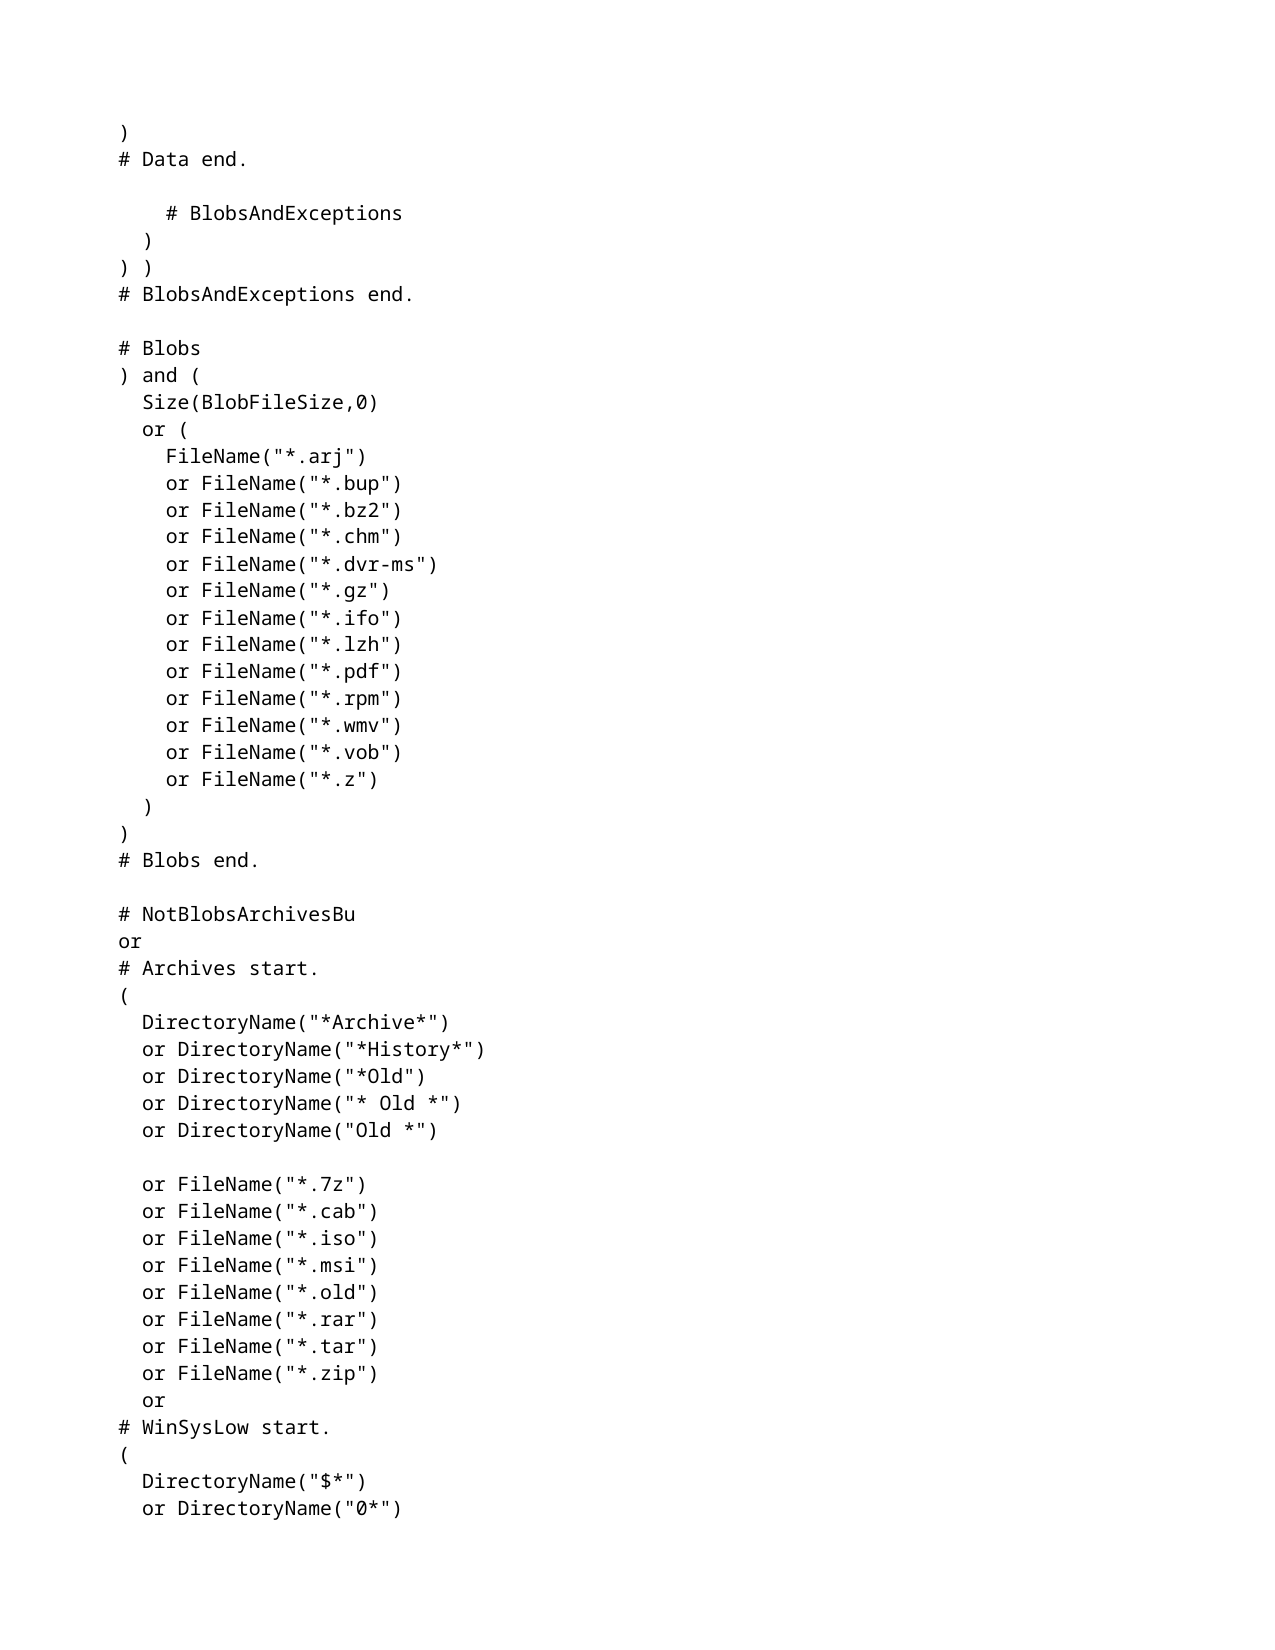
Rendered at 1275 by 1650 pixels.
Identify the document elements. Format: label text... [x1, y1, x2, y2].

text or FileName("*.iso") [118, 1224, 1157, 1251]
text or DirectoryName("0*") [118, 1494, 1157, 1521]
text or FileName("*.chm") [118, 523, 1157, 550]
text or FileName("*.vob") [118, 739, 1157, 766]
text or FileName("*.gz") [118, 577, 1157, 604]
text or FileName("*.dvr-ms") [118, 550, 1157, 577]
text # Data end. [118, 145, 1157, 172]
text # Archives start. [118, 954, 1157, 981]
text # Blobs end. [118, 847, 1157, 873]
text ) [118, 819, 1157, 847]
text ( [118, 981, 1157, 1008]
text or DirectoryName("*Old") [118, 1062, 1157, 1089]
text or DirectoryName("* Old *") [118, 1089, 1157, 1116]
text ) and ( [118, 361, 1157, 388]
text or FileName("*.7z") [118, 1170, 1157, 1197]
text Size(BlobFileSize,0) [118, 388, 1157, 415]
text # BlobsAndExceptions end. [118, 280, 1157, 307]
text or FileName("*.cab") [118, 1197, 1157, 1224]
text ) [118, 118, 1157, 145]
text FileName("*.arj") [118, 442, 1157, 469]
text ( [118, 1440, 1157, 1467]
text # NotBlobsArchivesBu [118, 901, 1157, 927]
text # BlobsAndExceptions [118, 199, 1157, 226]
text or FileName("*.ifo") [118, 604, 1157, 631]
text or FileName("*.zip") [118, 1359, 1157, 1386]
text # WinSysLow start. [118, 1413, 1157, 1440]
text or FileName("*.rpm") [118, 685, 1157, 712]
text DirectoryName("*Archive*") [118, 1008, 1157, 1035]
text or FileName("*.pdf") [118, 658, 1157, 685]
text ) ) [118, 253, 1157, 280]
text or FileName("*.bup") [118, 469, 1157, 496]
text or FileName("*.tar") [118, 1332, 1157, 1359]
text or FileName("*.z") [118, 766, 1157, 793]
text DirectoryName("$*") [118, 1467, 1157, 1494]
text or FileName("*.old") [118, 1278, 1157, 1305]
text or FileName("*.msi") [118, 1251, 1157, 1278]
text or FileName("*.rar") [118, 1305, 1157, 1332]
text or [118, 927, 1157, 954]
text or [118, 1386, 1157, 1413]
text ) [118, 226, 1157, 253]
text # Blobs [118, 334, 1157, 361]
text or DirectoryName("*History*") [118, 1035, 1157, 1062]
text or ( [118, 415, 1157, 442]
text ) [118, 793, 1157, 819]
text or FileName("*.wmv") [118, 712, 1157, 739]
text or DirectoryName("Old *") [118, 1116, 1157, 1143]
text or FileName("*.lzh") [118, 631, 1157, 658]
text or FileName("*.bz2") [118, 496, 1157, 523]
